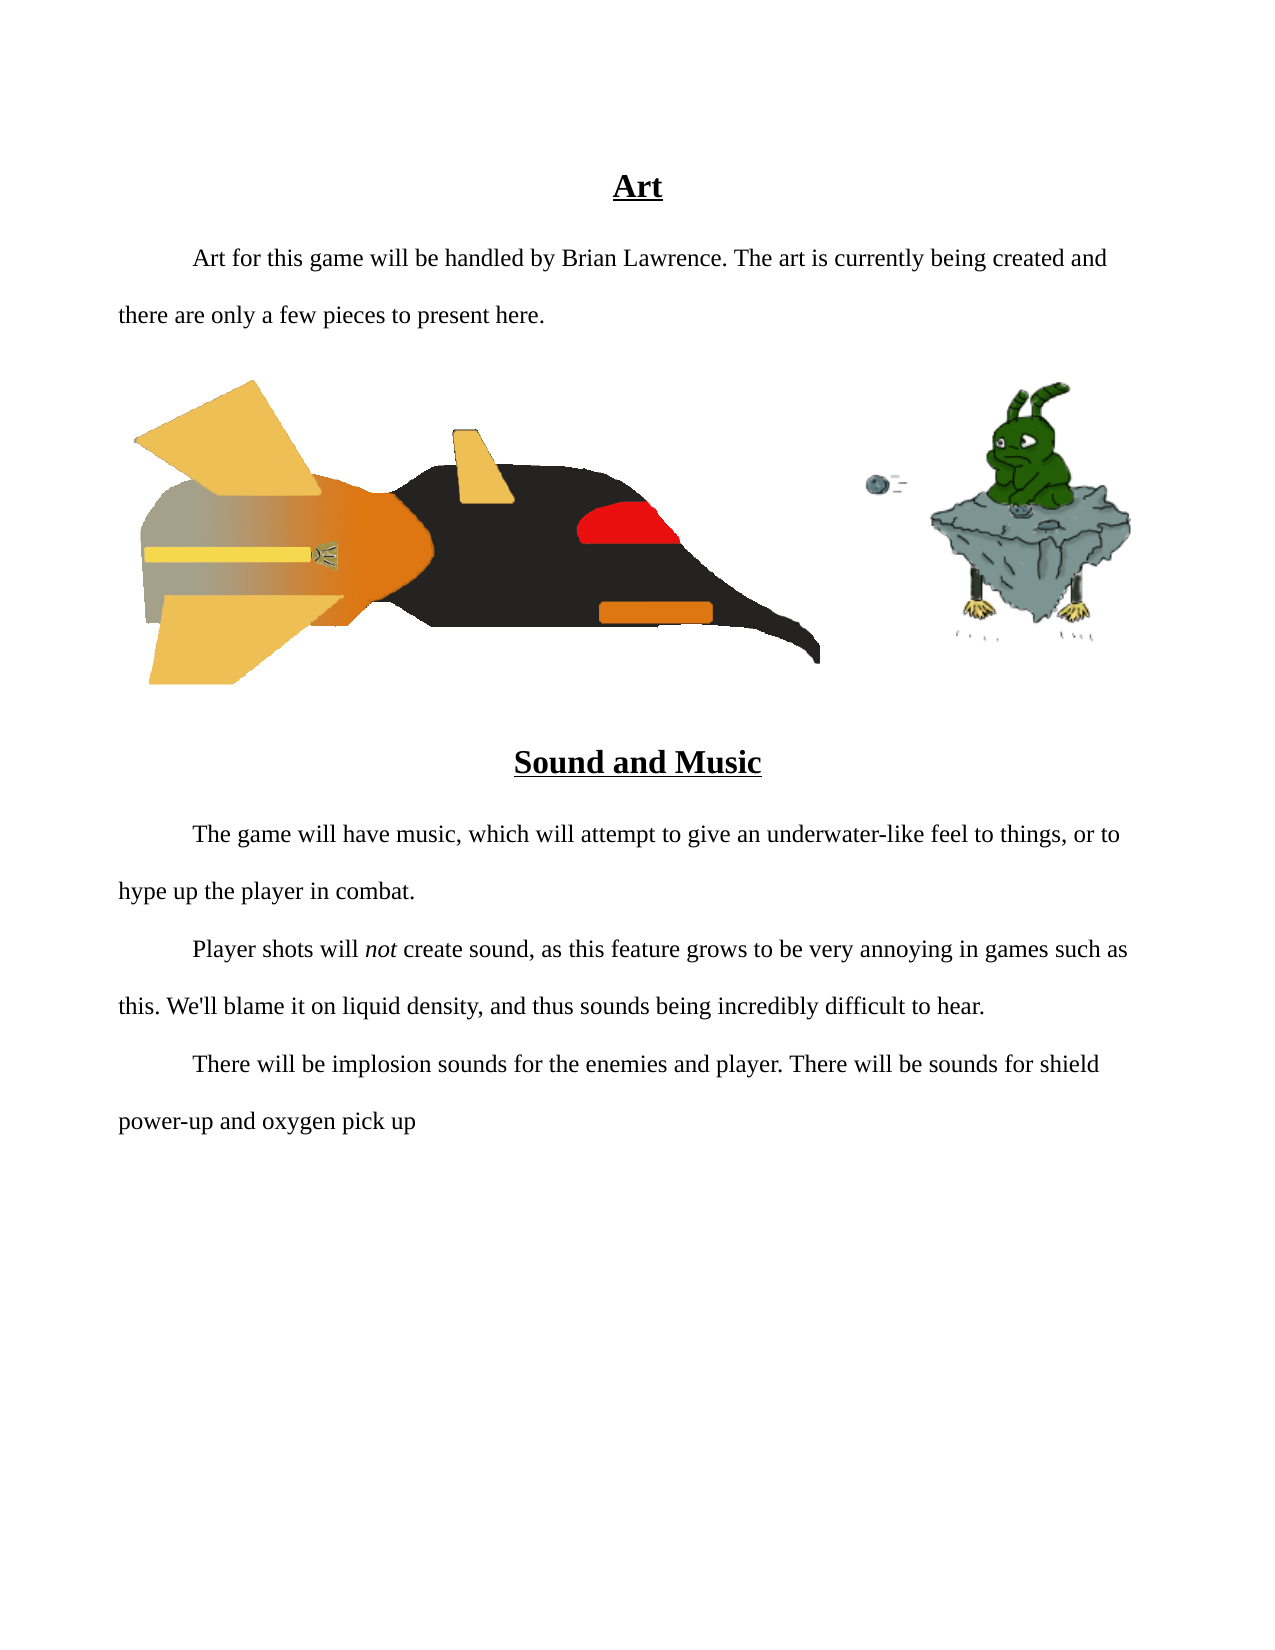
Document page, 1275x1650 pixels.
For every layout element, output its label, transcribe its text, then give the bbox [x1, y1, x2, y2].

text There will be implosion sounds for the enemies and player. There will be sounds for shield power-up and oxygen pick up [118, 1049, 1157, 1135]
text Art [118, 166, 1157, 204]
text Player shots will not create sound, as this feature grows to be very annoying in games such as this. We'll blame it on liquid density, and thus sounds being incredibly difficult to hear. [118, 934, 1157, 1020]
text Art for this game will be handled by Brian Lawrence. The art is currently being created and there are only a few pieces to present here. [118, 243, 1157, 329]
text The game will have music, which will attempt to give an underwater-like feel to things, or to hype up the player in combat. [118, 819, 1157, 905]
text Sound and Music [118, 742, 1157, 781]
